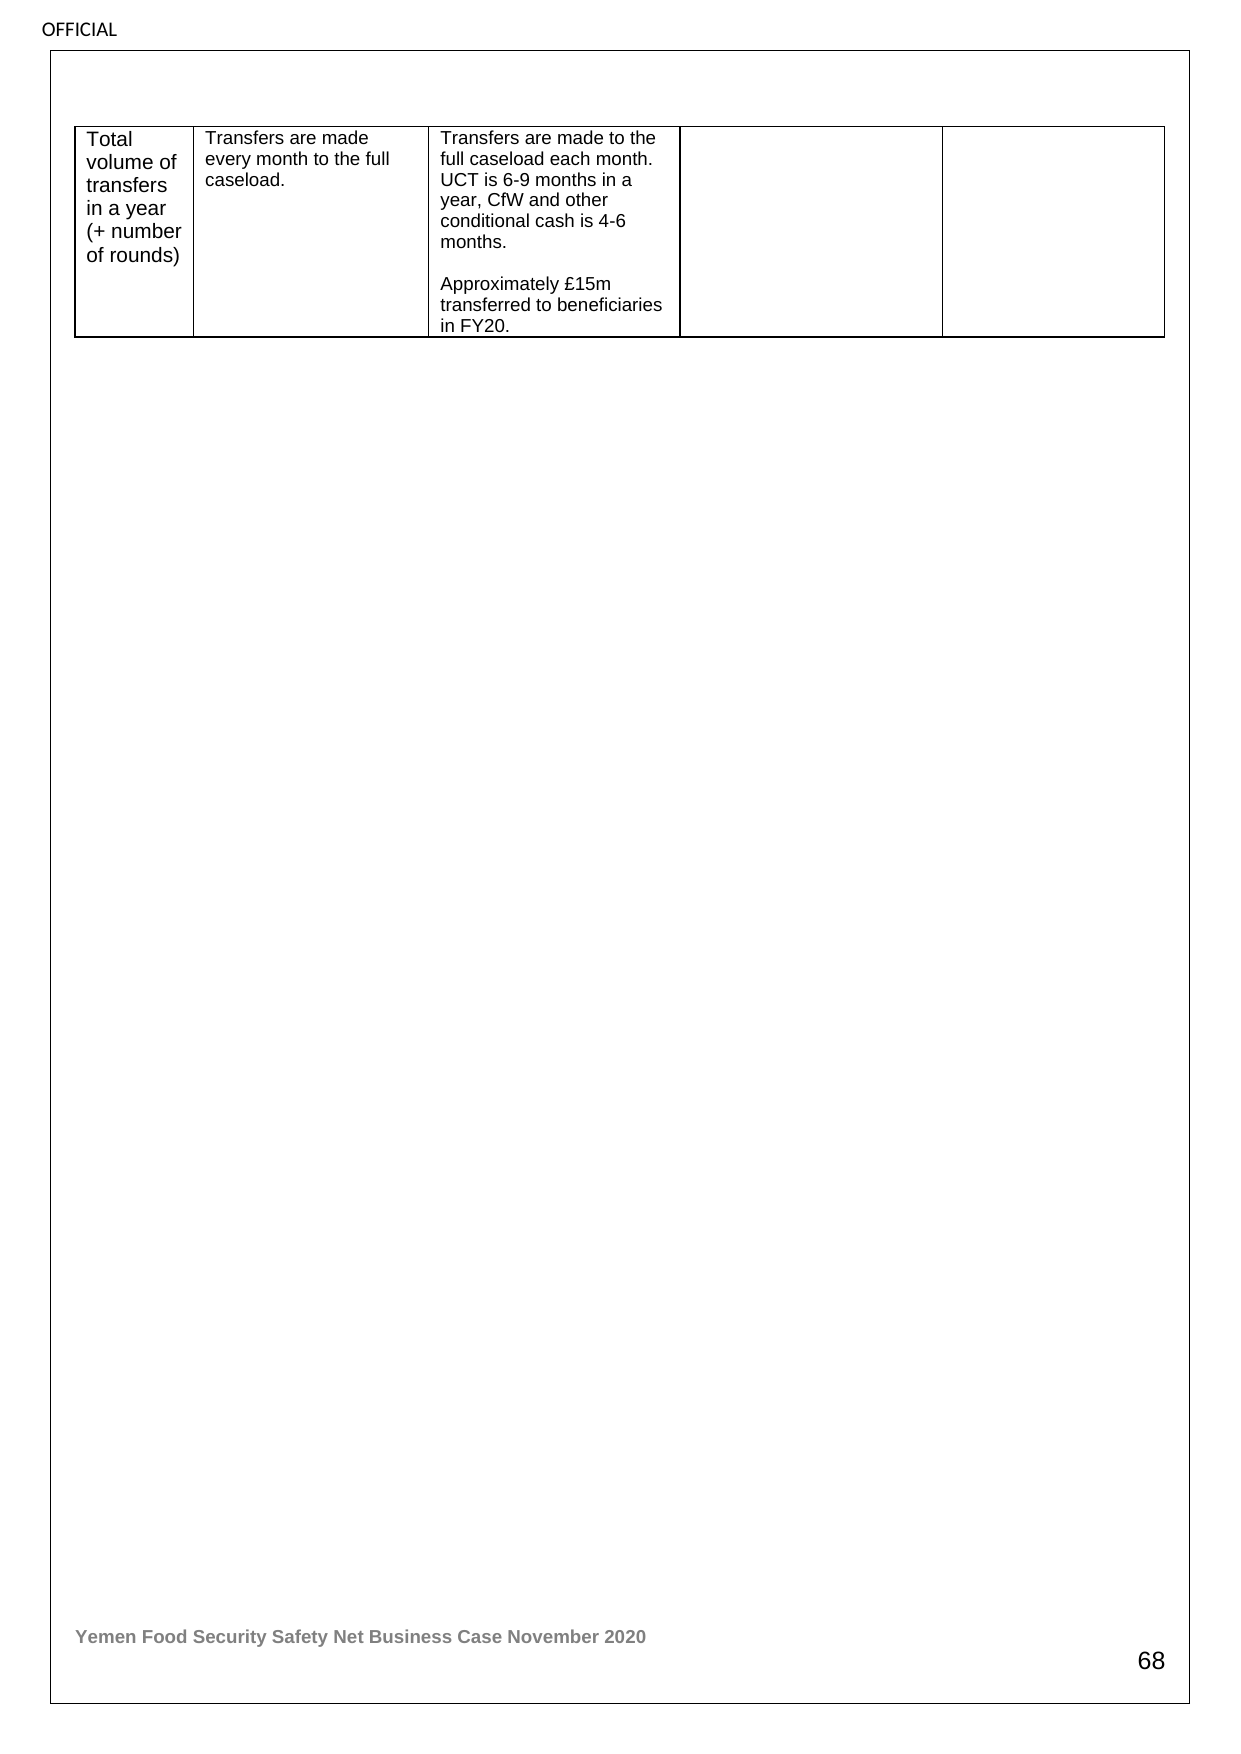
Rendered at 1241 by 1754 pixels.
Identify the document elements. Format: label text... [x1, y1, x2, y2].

table_cell Transfers are made to the full caseload each month. UCT is 6-9 months in a year, CfW and other conditional cash is 4-6 months. Approximately £15m transferred to beneficiaries in FY20. [429, 127, 679, 336]
table_cell Total volume of transfers in a year (+ number of rounds) [76, 127, 193, 336]
table_cell Transfers are made every month to the full caseload. [194, 127, 428, 336]
table_cell [681, 127, 942, 336]
table_cell [943, 127, 1164, 336]
